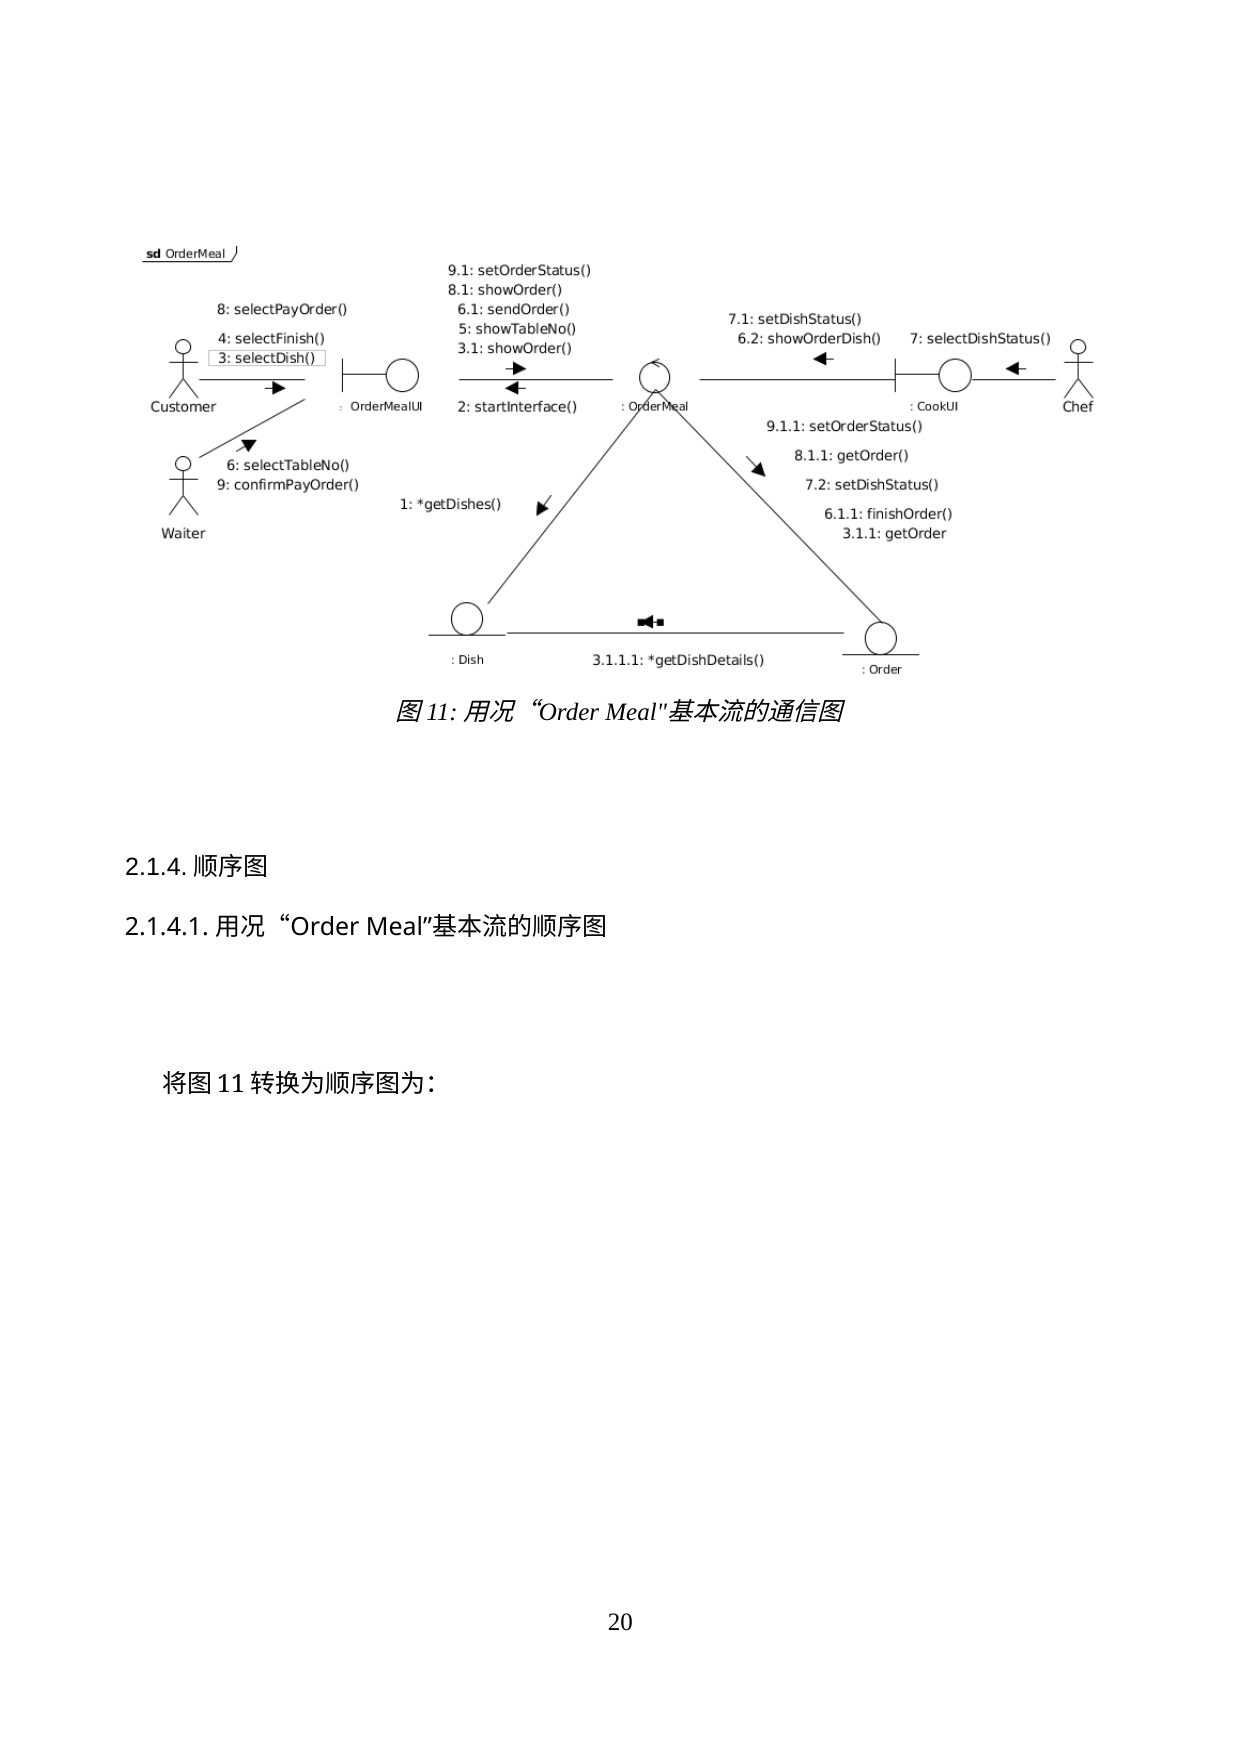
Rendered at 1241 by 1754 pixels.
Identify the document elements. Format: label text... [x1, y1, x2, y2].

text 将图11转换为顺序图为： [118, 1064, 1122, 1100]
subtitle 顺序图 [118, 847, 1122, 883]
text 图 11: 用况“Order Meal"基本流的通信图 [119, 691, 1121, 727]
subtitle 用况“Order Meal”基本流的顺序图 [118, 906, 1122, 943]
picture [142, 246, 1099, 691]
